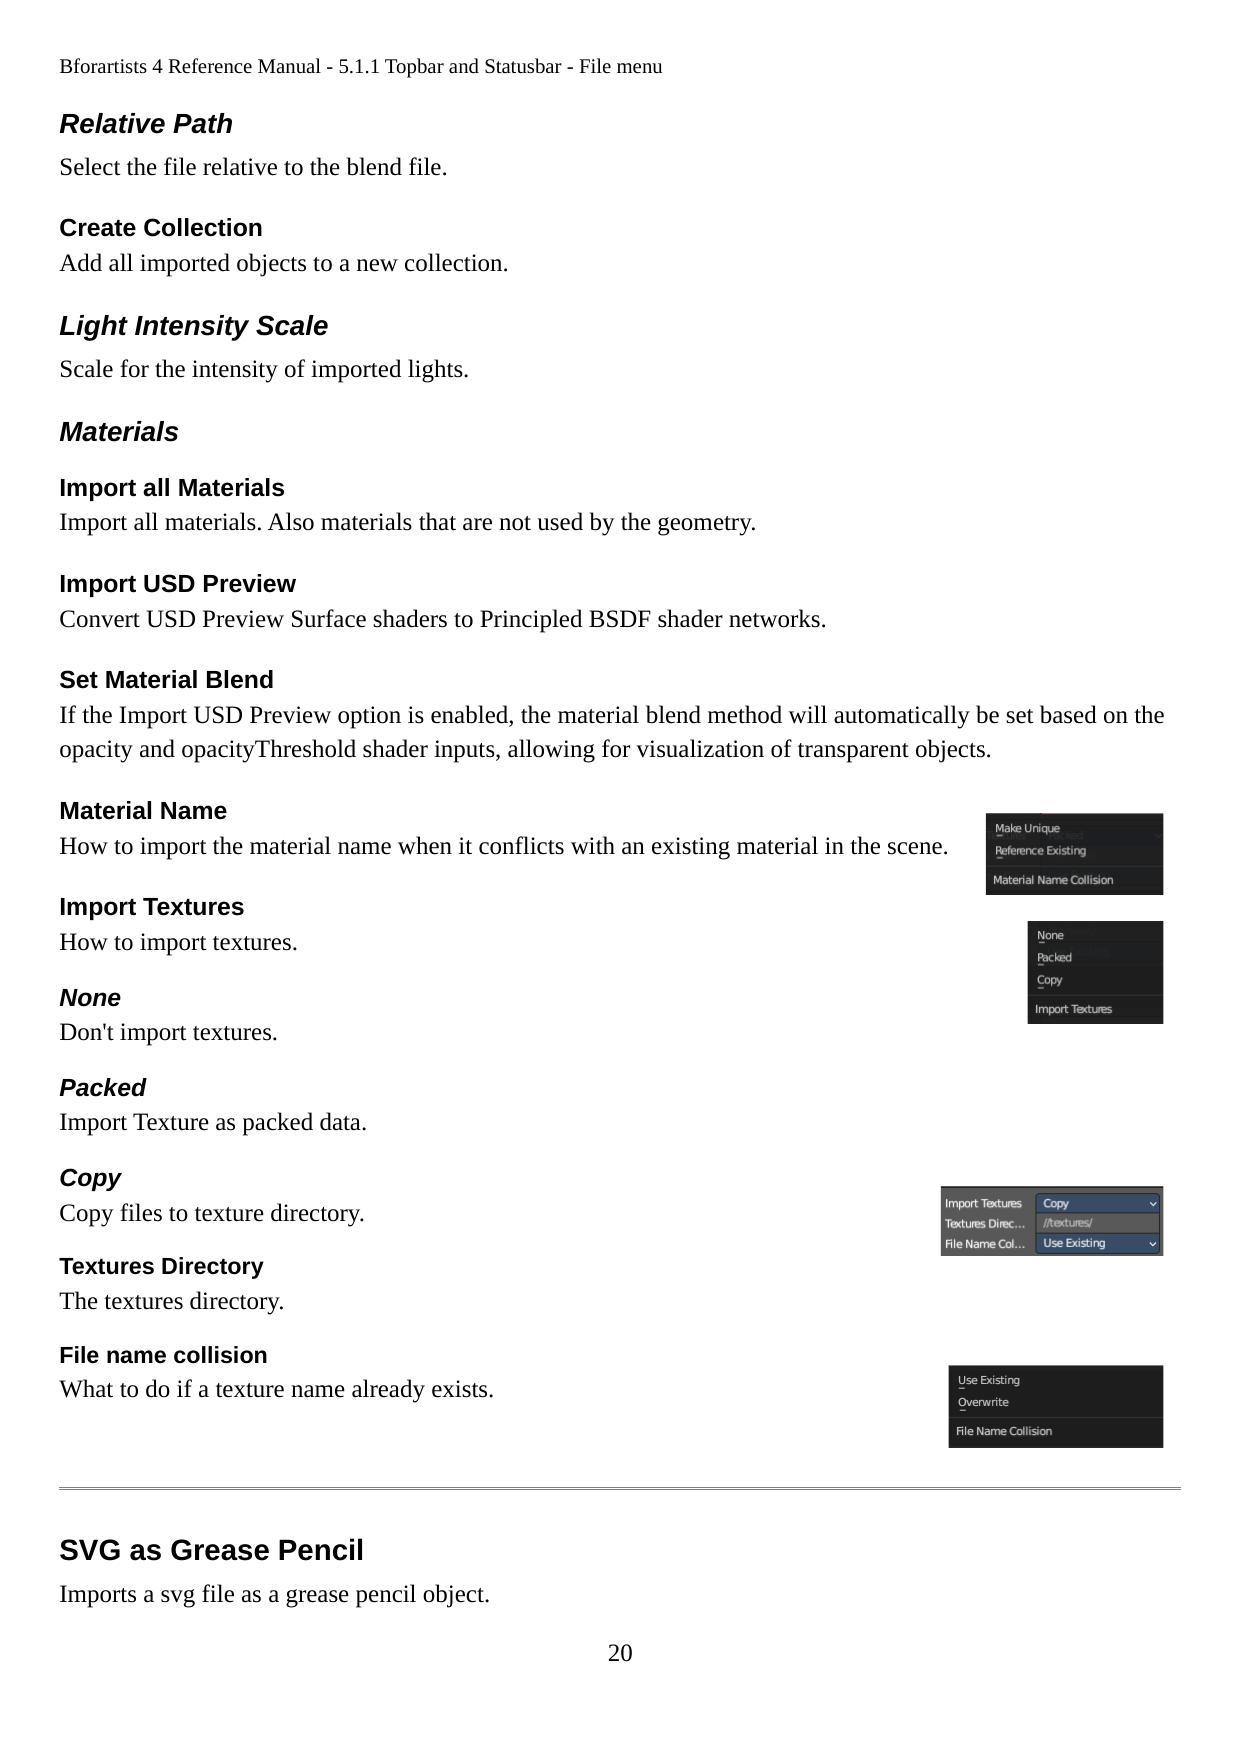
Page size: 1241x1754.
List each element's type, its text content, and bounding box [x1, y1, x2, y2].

subtitle Light Intensity Scale [59, 310, 1181, 342]
text If the Import USD Preview option is enabled, the material blend method will automatically be set based on the opacity and opacityThreshold shader inputs, allowing for visualization of transparent objects. [59, 700, 1181, 763]
text Import Texture as packed data. [59, 1107, 1181, 1136]
subtitle Import USD Preview [59, 569, 1181, 597]
text The textures directory. [59, 1286, 1181, 1315]
subtitle Material Name [59, 796, 1181, 825]
text Import all materials. Also materials that are not used by the geometry. [59, 507, 1181, 536]
subtitle Import Textures [59, 892, 1181, 921]
subtitle Textures Directory [59, 1253, 1181, 1280]
picture [985, 813, 1164, 895]
text Scale for the intensity of imported lights. [59, 354, 1181, 383]
text How to import textures. [59, 927, 1027, 956]
picture [1027, 921, 1164, 1024]
subtitle None [59, 983, 1027, 1011]
text Select the file relative to the blend file. [59, 152, 1181, 181]
subtitle Import all Materials [59, 473, 1181, 501]
subtitle SVG as Grease Pencil [59, 1533, 1181, 1567]
picture [940, 1186, 1164, 1256]
subtitle [1164, 983, 1181, 1011]
text Add all imported objects to a new collection. [59, 248, 1181, 277]
subtitle Copy [59, 1163, 1181, 1191]
subtitle Packed [59, 1073, 1181, 1101]
text Don't import textures. [59, 1017, 1181, 1046]
subtitle Materials [59, 416, 1181, 448]
text [1164, 927, 1181, 956]
subtitle Create Collection [59, 213, 1181, 242]
text How to import the material name when it conflicts with an existing material in the scene. [59, 831, 985, 860]
subtitle Relative Path [59, 107, 1181, 139]
text Convert USD Preview Surface shaders to Principled BSDF shader networks. [59, 604, 1181, 632]
picture [948, 1365, 1164, 1448]
text Imports a svg file as a grease pencil object. [59, 1579, 1181, 1608]
subtitle Set Material Blend [59, 665, 1181, 694]
text What to do if a texture name already exists. [59, 1374, 948, 1403]
text Copy files to texture directory. [59, 1198, 940, 1226]
subtitle File name collision [59, 1341, 1181, 1368]
